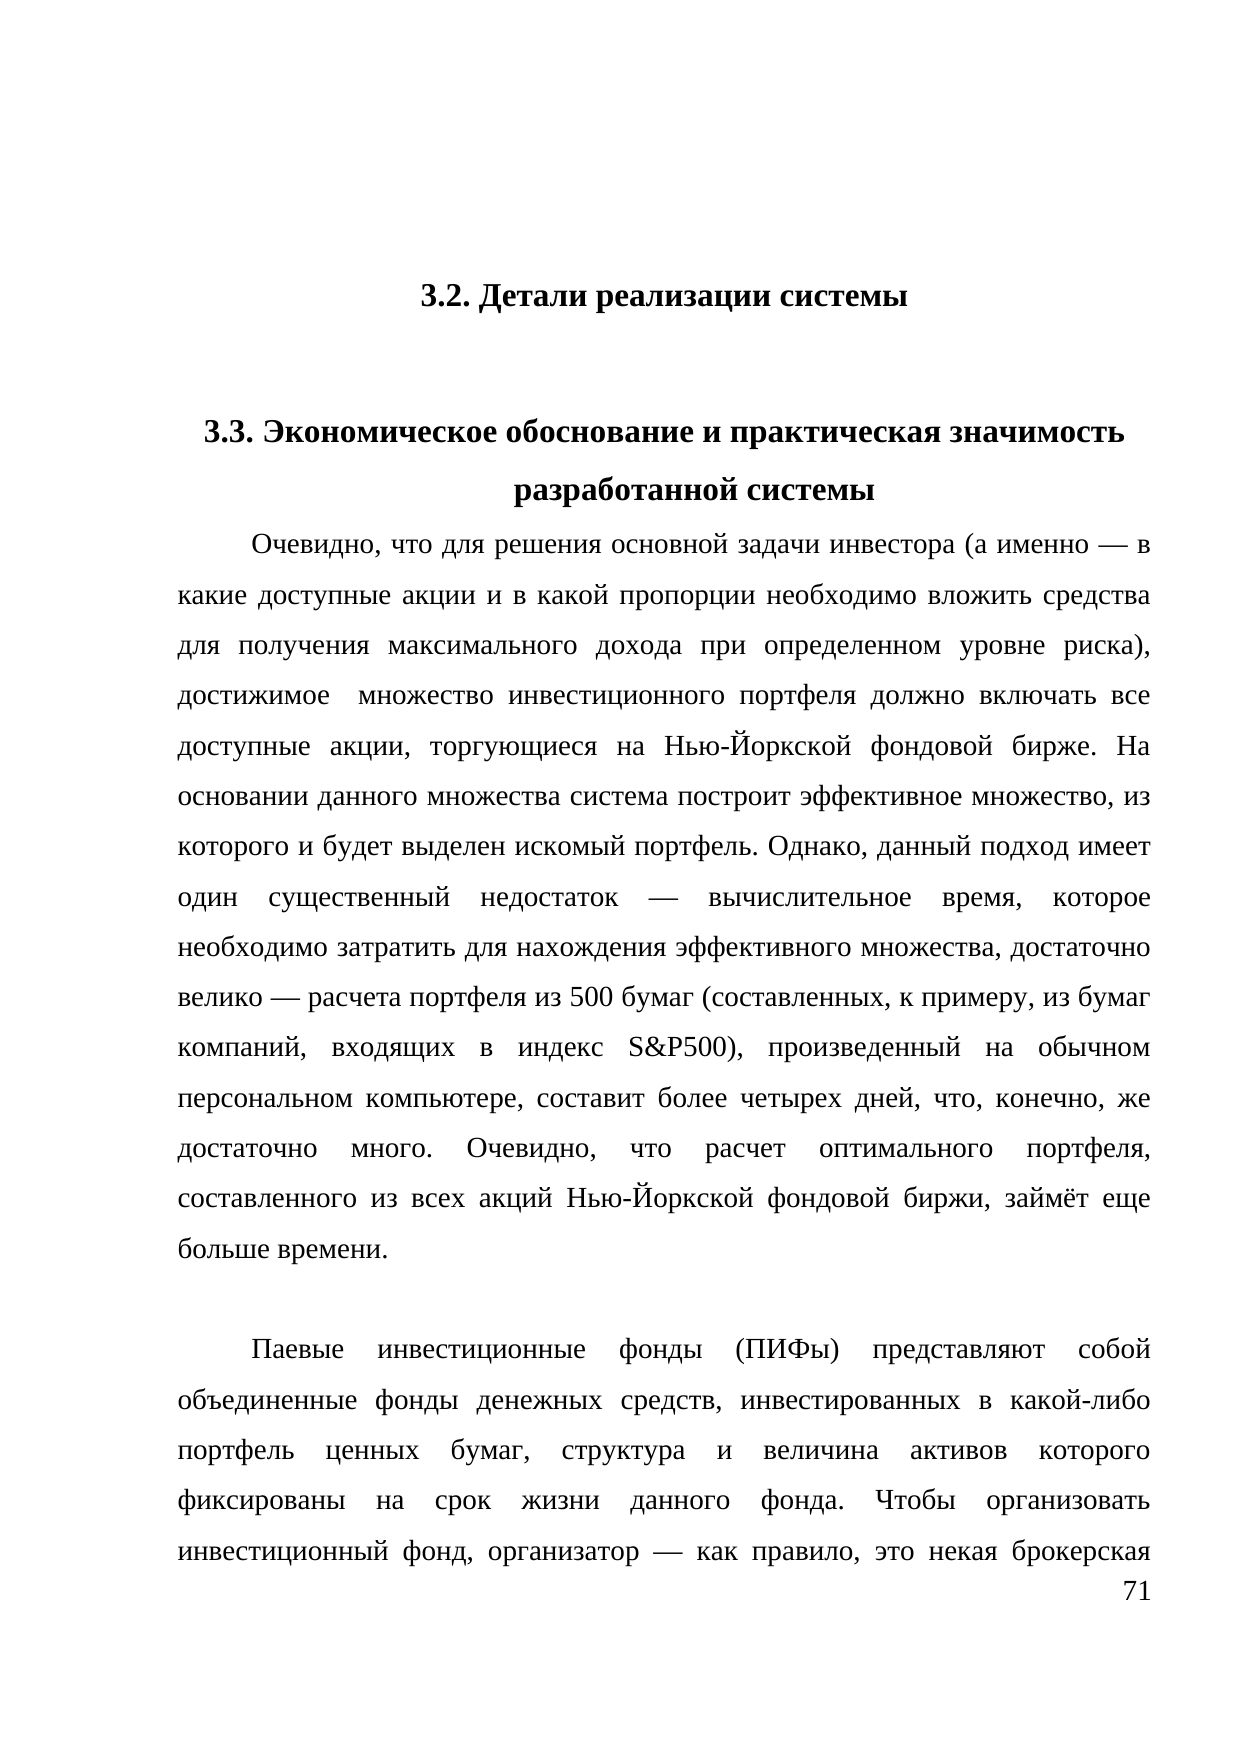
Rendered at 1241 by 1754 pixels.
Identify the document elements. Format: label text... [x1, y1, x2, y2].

text Паевые инвестиционные фонды (ПИФы) представляют собой объединенные фонды денежных средств, инвестированных в какой-либо портфель ценных бумаг, структура и величина активов которого фиксированы на срок жизни данного фонда. Чтобы организовать инвестиционный фонд, организатор — как правило, это некая брокерская [177, 1331, 1152, 1566]
subtitle 3.3. Экономическое обоснование и практическая значимость разработанной системы [177, 411, 1152, 507]
text Очевидно, что для решения основной задачи инвестора (а именно — в какие доступные акции и в какой пропорции необходимо вложить средства для получения максимального дохода при определенном уровне риска), достижимое множество инвестиционного портфеля должно включать все доступные акции, торгующиеся на Нью-Йоркской фондовой бирже. На основании данного множества система построит эффективное множество, из которого и будет выделен искомый портфель. Однако, данный подход имеет один существенный недостаток — вычислительное время, которое необходимо затратить для нахождения эффективного множества, достаточно велико — расчета портфеля из 500 бумаг (составленных, к примеру, из бумаг компаний, входящих в индекс S&P500), произведенный на обычном персональном компьютере, составит более четырех дней, что, конечно, же достаточно много. Очевидно, что расчет оптимального портфеля, составленного из всех акций Нью-Йоркской фондовой биржи, займёт еще больше времени. [177, 526, 1152, 1264]
subtitle 3.2. Детали реализации системы [177, 275, 1152, 313]
